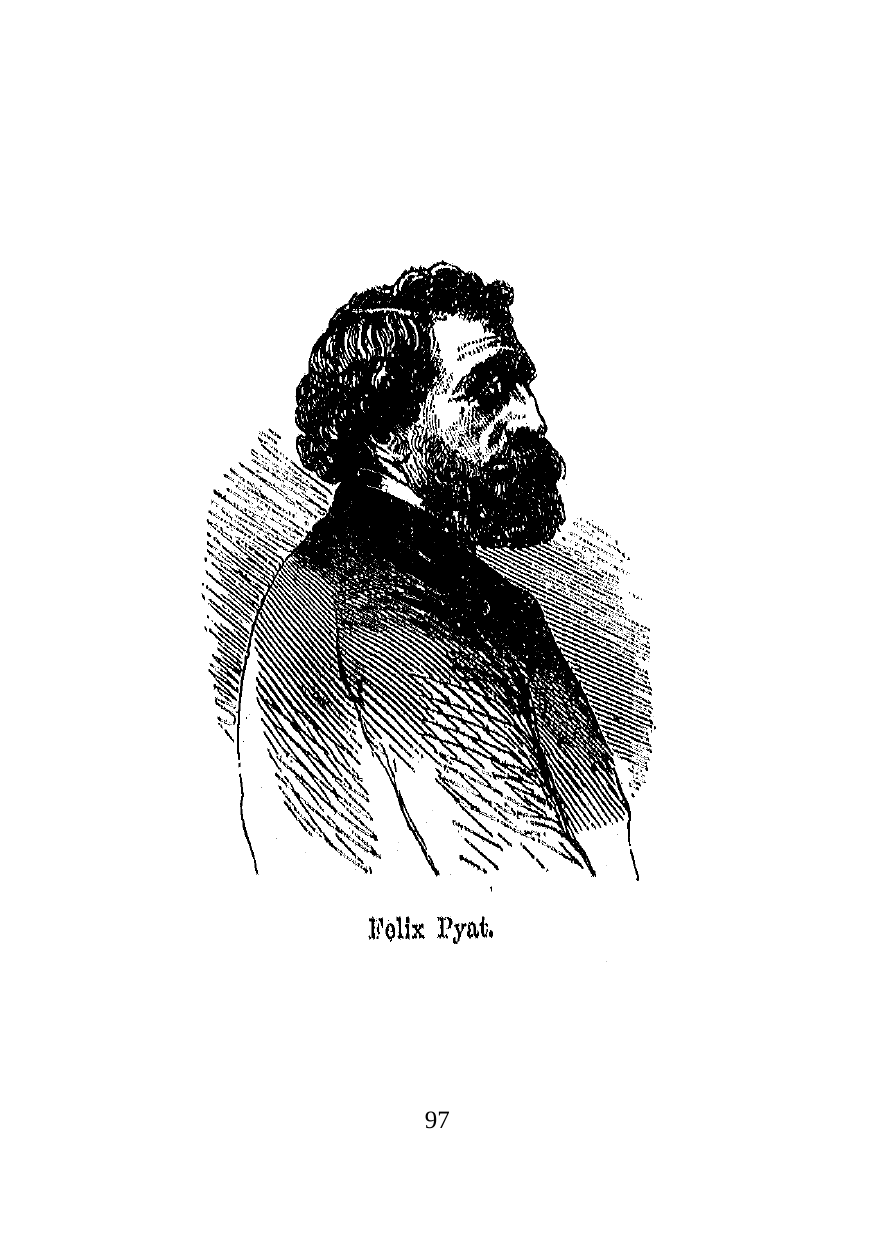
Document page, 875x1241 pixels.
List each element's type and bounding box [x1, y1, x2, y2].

picture [184, 216, 690, 969]
